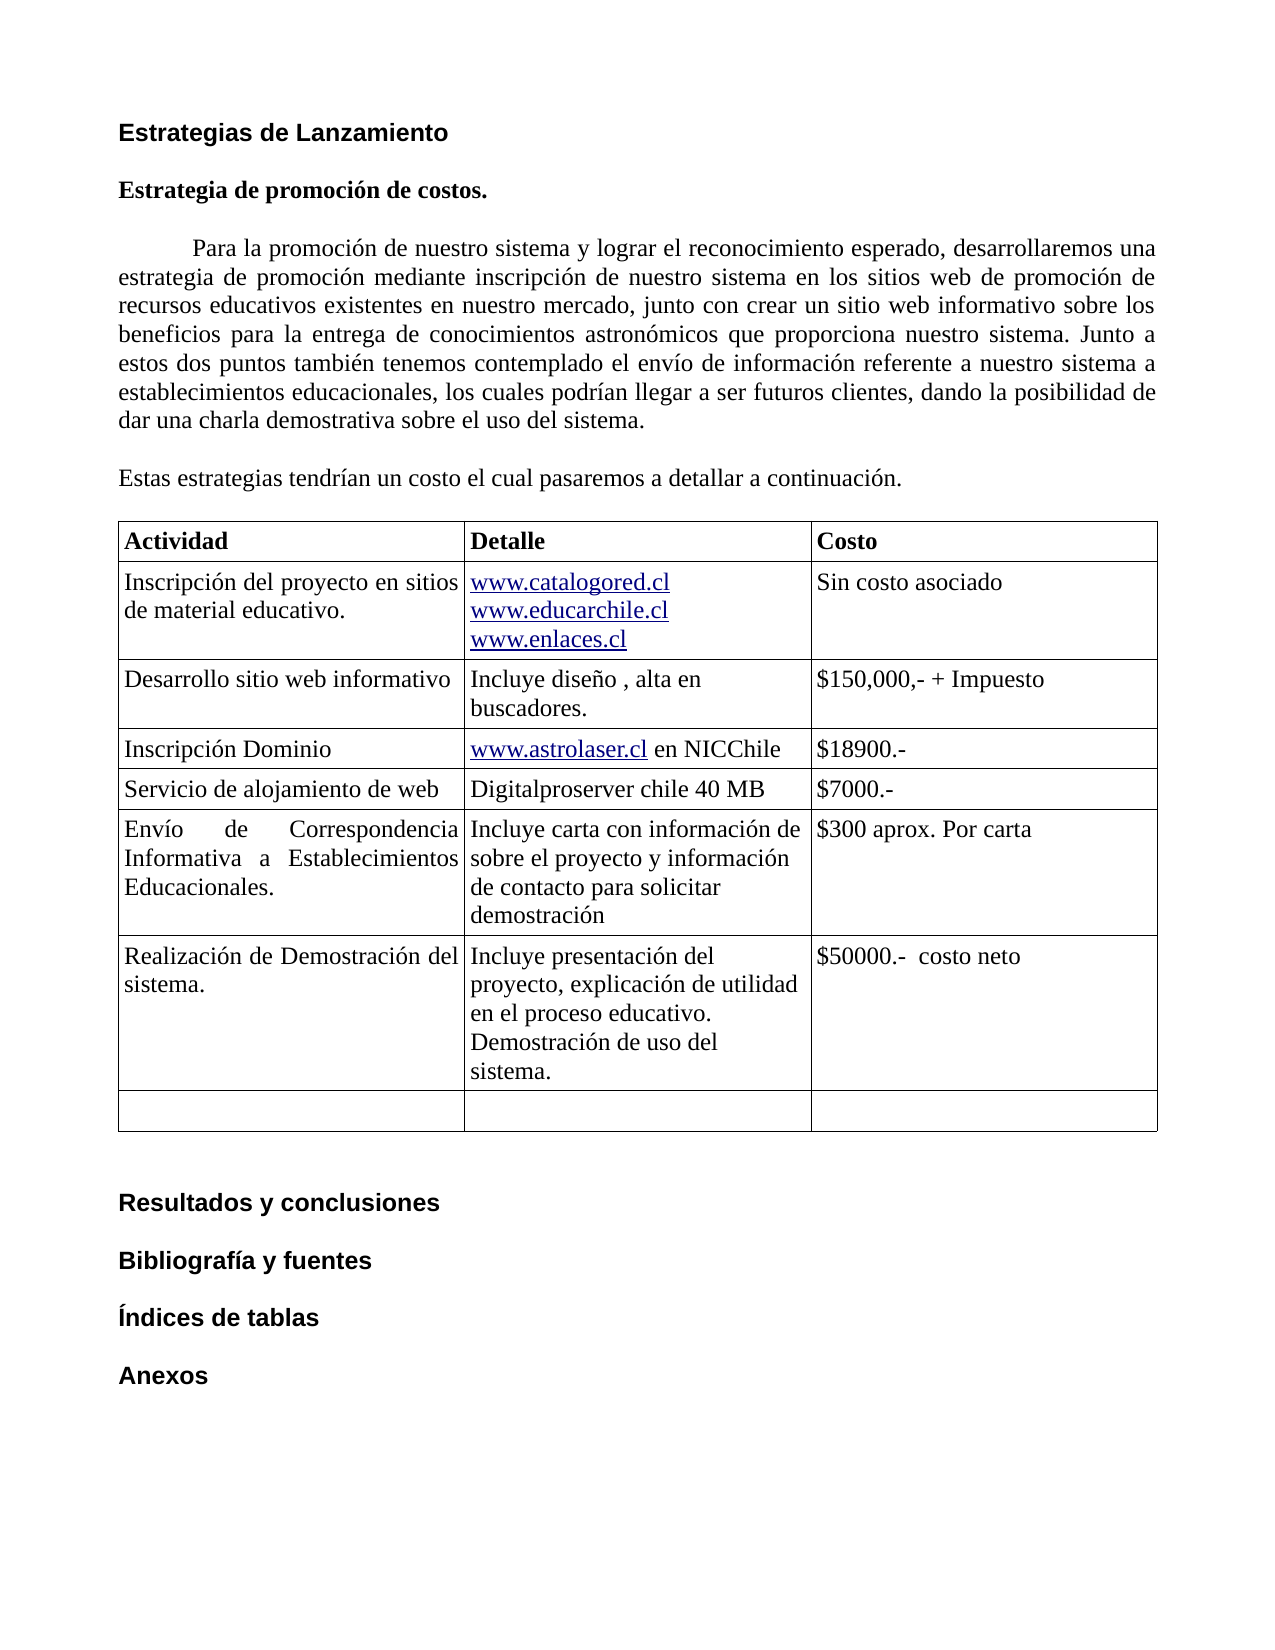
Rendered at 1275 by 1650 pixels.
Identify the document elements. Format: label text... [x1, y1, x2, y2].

text Índices de tablas [118, 1303, 1157, 1332]
table_cell Realización de Demostración del sistema. [119, 936, 464, 1090]
table_cell Envío de Correspondencia Informativa a Establecimientos Educacionales. [119, 810, 464, 935]
text Anexos [118, 1361, 1157, 1389]
table_cell www.catalogored.cl www.educarchile.cl www.enlaces.cl [465, 562, 811, 659]
table_header Costo [812, 522, 1157, 561]
table_cell $7000.- [812, 769, 1157, 808]
table_cell Inscripción del proyecto en sitios de material educativo. [119, 562, 464, 659]
table_cell [119, 1091, 464, 1131]
text Estrategia de promoción de costos. [118, 176, 1157, 204]
table_cell $300 aprox. Por carta [812, 810, 1157, 935]
text Estas estrategias tendrían un costo el cual pasaremos a detallar a continuación. [118, 463, 1157, 492]
table_cell Inscripción Dominio [119, 729, 464, 768]
table_header Actividad [119, 522, 464, 561]
table_cell Incluye diseño , alta en buscadores. [465, 660, 811, 728]
table_header Detalle [465, 522, 811, 561]
table_cell Incluye carta con información de sobre el proyecto y información de contacto para solicitar demostración [465, 810, 811, 935]
table_cell Digitalproserver chile 40 MB [465, 769, 811, 808]
table_cell $50000.- costo neto [812, 936, 1157, 1090]
text Bibliografía y fuentes [118, 1246, 1157, 1274]
text Para la promoción de nuestro sistema y lograr el reconocimiento esperado, desarrollaremos una estrategia de promoción mediante inscripción de nuestro sistema en los sitios web de promoción de recursos educativos existentes en nuestro mercado, junto con crear un sitio web informativo sobre los beneficios para la entrega de conocimientos astronómicos que proporciona nuestro sistema. Junto a estos dos puntos también tenemos contemplado el envío de información referente a nuestro sistema a establecimientos educacionales, los cuales podrían llegar a ser futuros clientes, dando la posibilidad de dar una charla demostrativa sobre el uso del sistema. [118, 233, 1157, 434]
table_cell $18900.- [812, 729, 1157, 768]
table_cell $150,000,- + Impuesto [812, 660, 1157, 728]
table_cell [812, 1091, 1157, 1131]
table_cell Servicio de alojamiento de web [119, 769, 464, 808]
table_cell [465, 1091, 811, 1131]
table_cell www.astrolaser.cl en NICChile [465, 729, 811, 768]
text Estrategias de Lanzamiento [118, 118, 1157, 147]
table_cell Incluye presentación del proyecto, explicación de utilidad en el proceso educativo. Demostración de uso del sistema. [465, 936, 811, 1090]
text Resultados y conclusiones [118, 1188, 1157, 1217]
table_cell Desarrollo sitio web informativo [119, 660, 464, 728]
table_cell Sin costo asociado [812, 562, 1157, 659]
